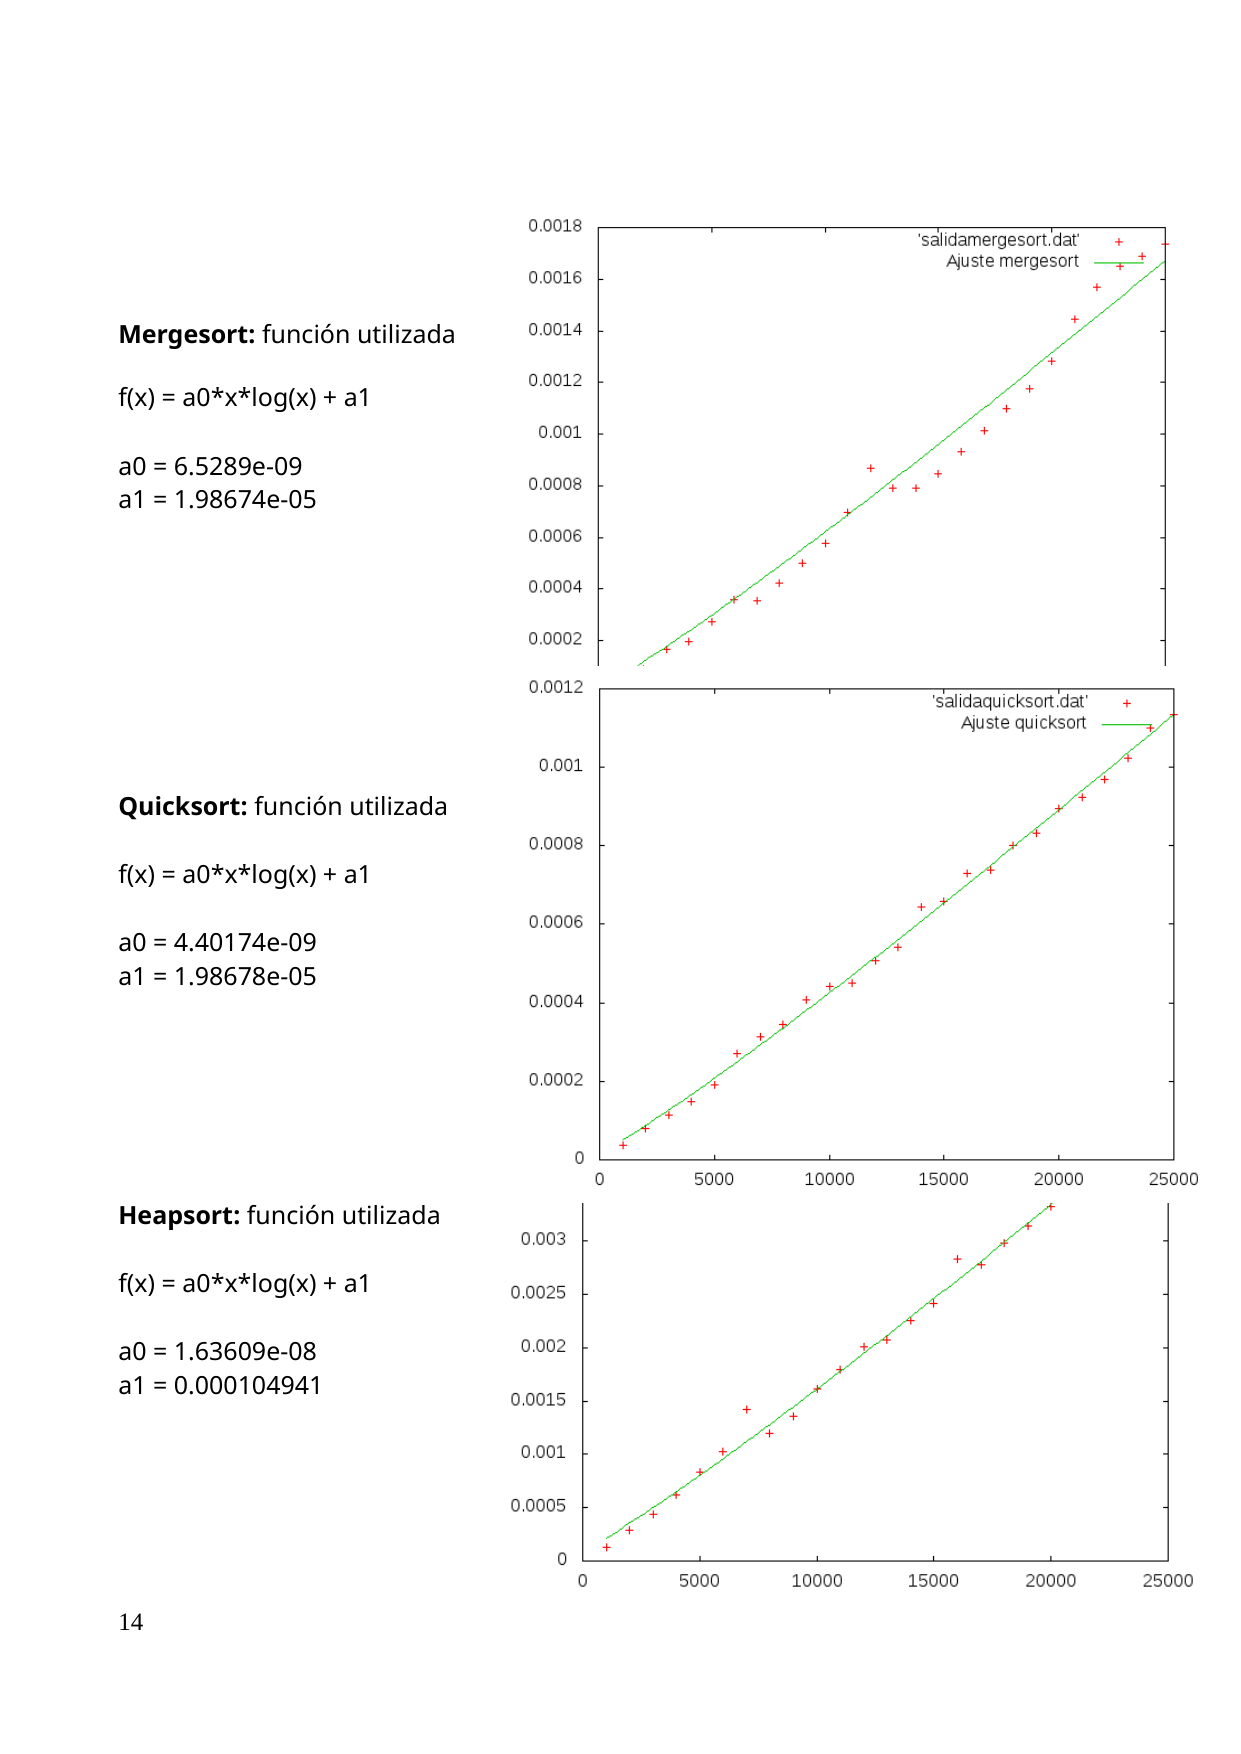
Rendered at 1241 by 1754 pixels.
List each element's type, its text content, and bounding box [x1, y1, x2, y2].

text a0 = 6.5289e-09 [118, 448, 493, 482]
text a1 = 1.98674e-05 [118, 482, 493, 516]
text a1 = 1.98678e-05 [118, 959, 493, 993]
text f(x) = a0*x*log(x) + a1 [118, 1266, 474, 1300]
picture [474, 206, 1208, 1605]
text f(x) = a0*x*log(x) + a1 [118, 857, 493, 891]
text Heapsort: función utilizada [118, 1197, 474, 1232]
text a0 = 1.63609e-08 [118, 1334, 474, 1368]
text Quicksort: función utilizada [118, 789, 493, 823]
text a1 = 0.000104941 [118, 1368, 474, 1402]
text Mergesort: función utilizada [118, 317, 493, 351]
text f(x) = a0*x*log(x) + a1 [118, 380, 493, 414]
text a0 = 4.40174e-09 [118, 925, 493, 959]
